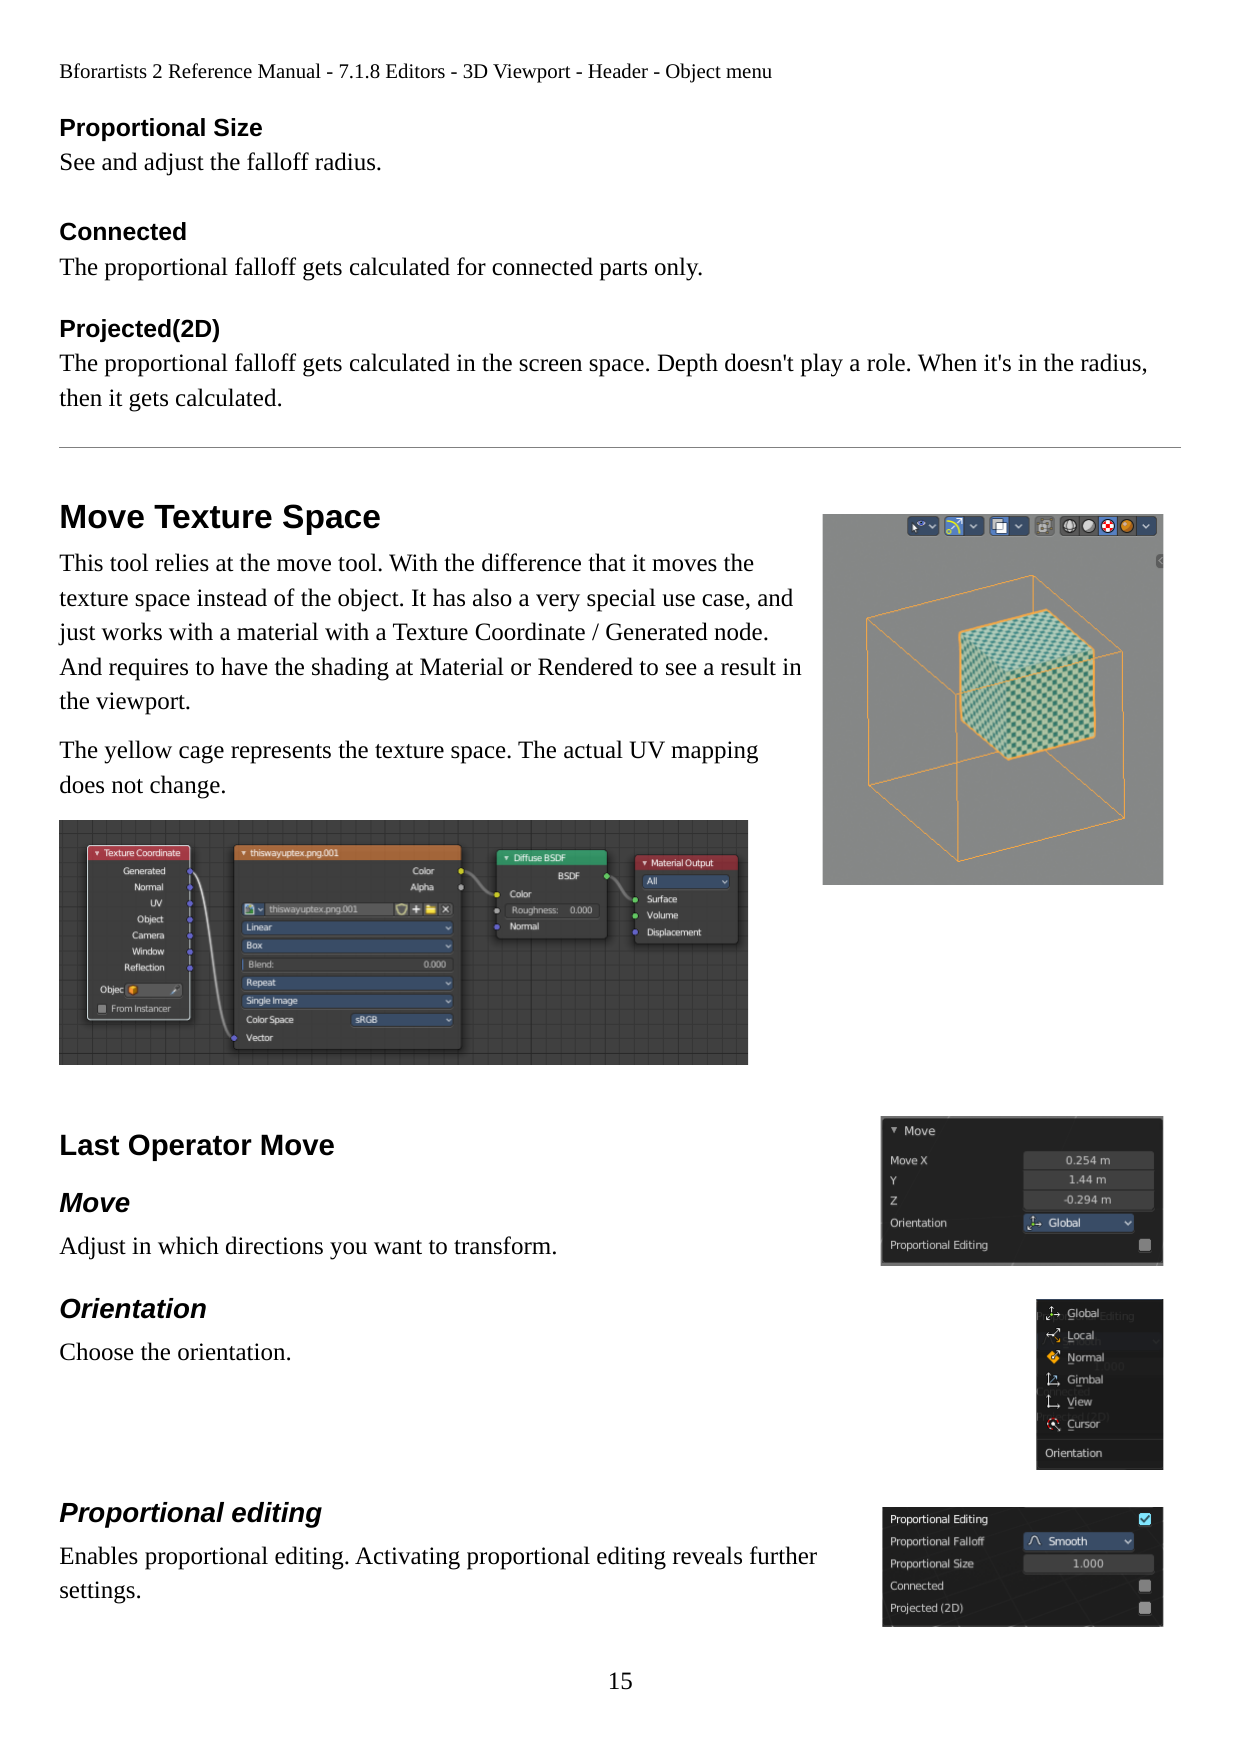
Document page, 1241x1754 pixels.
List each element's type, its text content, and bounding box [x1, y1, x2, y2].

text This tool relies at the move tool. With the difference that it moves the texture space instead of the object. It has also a very special use case, and just works with a material with a Texture Coordinate / Generated node. And requires to have the shading at Material or Rendered to see a result in the viewport. [59, 548, 822, 715]
subtitle Connected [59, 217, 1181, 246]
subtitle Orientation [59, 1292, 1181, 1324]
text See and adjust the falloff radius. [59, 147, 1181, 176]
text Choose the orientation. [59, 1337, 1036, 1366]
subtitle [1164, 1186, 1181, 1218]
picture [1036, 1299, 1164, 1470]
picture [882, 1507, 1164, 1627]
picture [822, 514, 1164, 885]
text The yellow cage represents the texture space. The actual UV mapping does not change. [59, 735, 822, 798]
subtitle Move Texture Space [59, 497, 1181, 536]
subtitle Move [59, 1186, 880, 1218]
text [1164, 1337, 1181, 1366]
picture [880, 1116, 1164, 1266]
subtitle Proportional Size [59, 113, 1181, 141]
text Enables proportional editing. Activating proportional editing reveals further settings. [59, 1541, 882, 1604]
subtitle Last Operator Move [59, 1128, 880, 1161]
subtitle Projected(2D) [59, 314, 1181, 342]
subtitle Proportional editing [59, 1496, 1181, 1528]
picture [59, 820, 749, 1065]
text Adjust in which directions you want to transform. [59, 1231, 880, 1259]
subtitle [1164, 1128, 1181, 1161]
text The proportional falloff gets calculated for connected parts only. [59, 252, 1181, 281]
text The proportional falloff gets calculated in the screen space. Depth doesn't play a role. When it's in the radius, then it gets calculated. [59, 348, 1181, 412]
